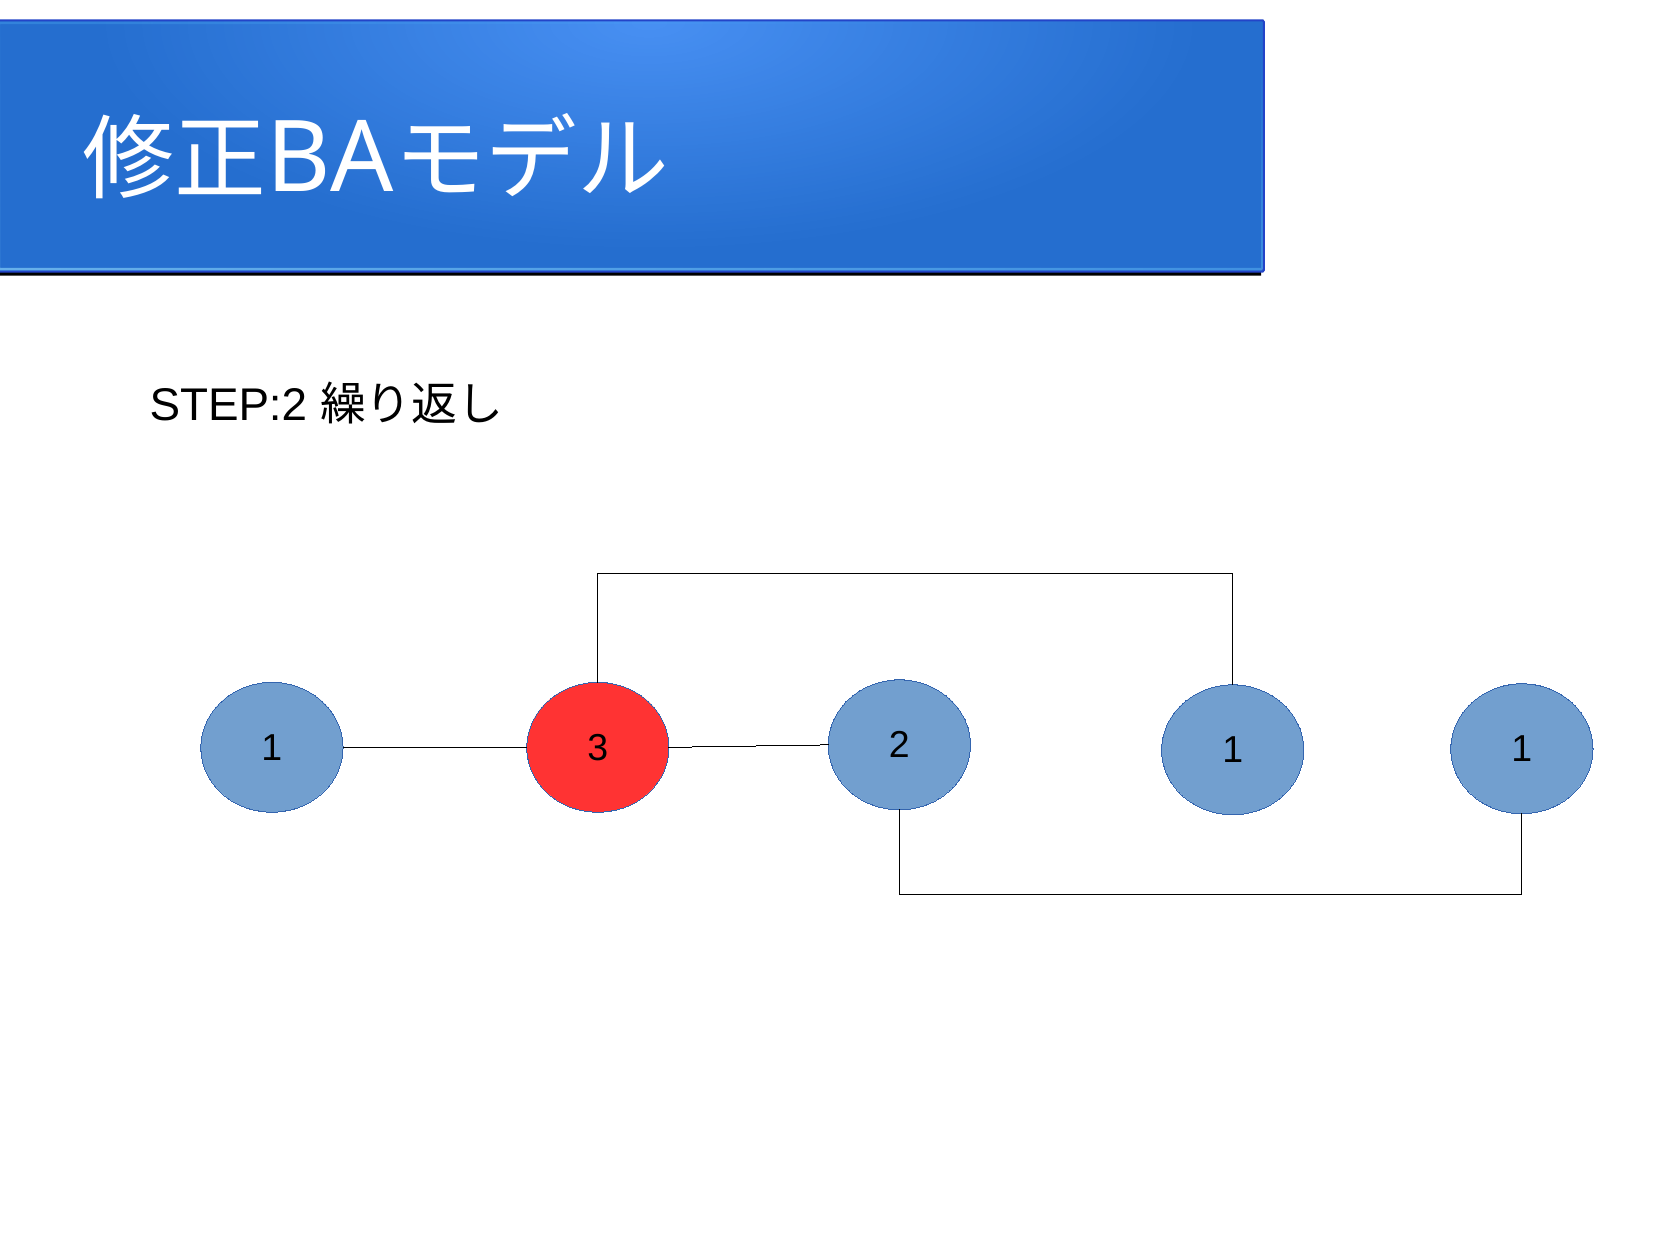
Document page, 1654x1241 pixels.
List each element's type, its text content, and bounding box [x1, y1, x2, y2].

title 修正BAモデル [82, 49, 1250, 257]
text_box 2 [828, 679, 971, 810]
text_box 1 [1161, 684, 1304, 815]
text_box 3 [526, 682, 669, 813]
text_box 1 [1450, 683, 1594, 814]
text_box STEP:2 繰り返し [134, 360, 519, 437]
text_box 1 [200, 682, 344, 813]
